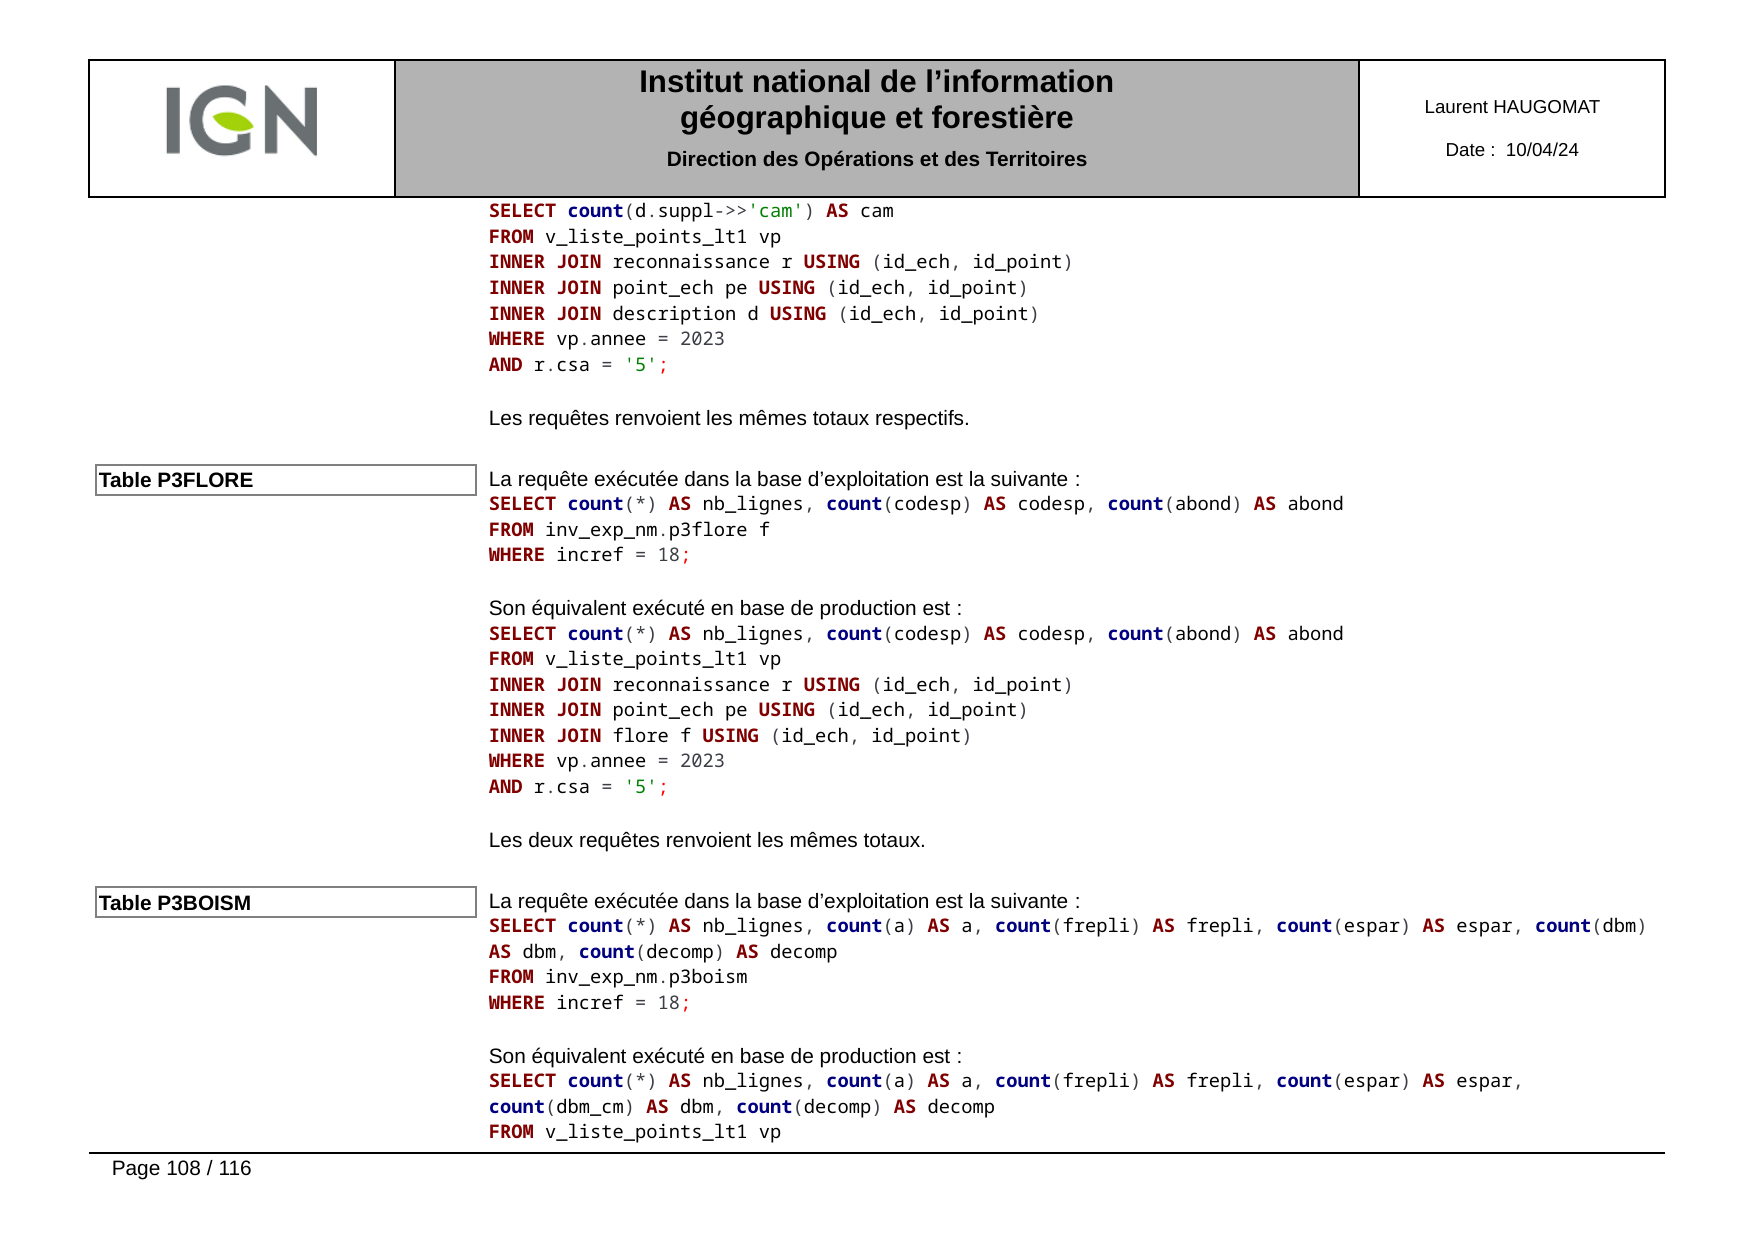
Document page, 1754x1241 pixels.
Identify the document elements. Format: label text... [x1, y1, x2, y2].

table_cell Table P3FLORE [89, 463, 483, 885]
table_cell La requête exécutée dans la base d’exploitation est la suivante : SELECT count(*) AS nb_lignes, count(a) AS a, count(frepli) AS frepli, count(espar) AS espar, count(dbm) AS dbm, count(decomp) AS decomp FROM inv_exp_nm.p3boism WHERE incref = 18; Son équivalent exécuté en base de production est : SELECT count(*) AS nb_lignes, count(a) AS a, count(frepli) AS frepli, count(espar) AS espar, count(dbm_cm) AS dbm, count(decomp) AS decomp FROM v_liste_points_lt1 vp [483, 885, 1665, 1150]
table_cell [89, 198, 483, 463]
table_cell La requête exécutée dans la base d’exploitation est la suivante : SELECT count(*) AS nb_lignes, count(codesp) AS codesp, count(abond) AS abond FROM inv_exp_nm.p3flore f WHERE incref = 18; Son équivalent exécuté en base de production est : SELECT count(*) AS nb_lignes, count(codesp) AS codesp, count(abond) AS abond FROM v_liste_points_lt1 vp INNER JOIN reconnaissance r USING (id_ech, id_point) INNER JOIN point_ech pe USING (id_ech, id_point) INNER JOIN flore f USING (id_ech, id_point) WHERE vp.annee = 2023 AND r.csa = '5'; Les deux requêtes renvoient les mêmes totaux. [483, 463, 1665, 885]
picture [141, 62, 343, 180]
table_cell SELECT count(d.suppl->>'cam') AS cam FROM v_liste_points_lt1 vp INNER JOIN reconnaissance r USING (id_ech, id_point) INNER JOIN point_ech pe USING (id_ech, id_point) INNER JOIN description d USING (id_ech, id_point) WHERE vp.annee = 2023 AND r.csa = '5'; Les requêtes renvoient les mêmes totaux respectifs. [483, 198, 1665, 463]
table_cell Table P3BOISM [89, 885, 483, 1150]
